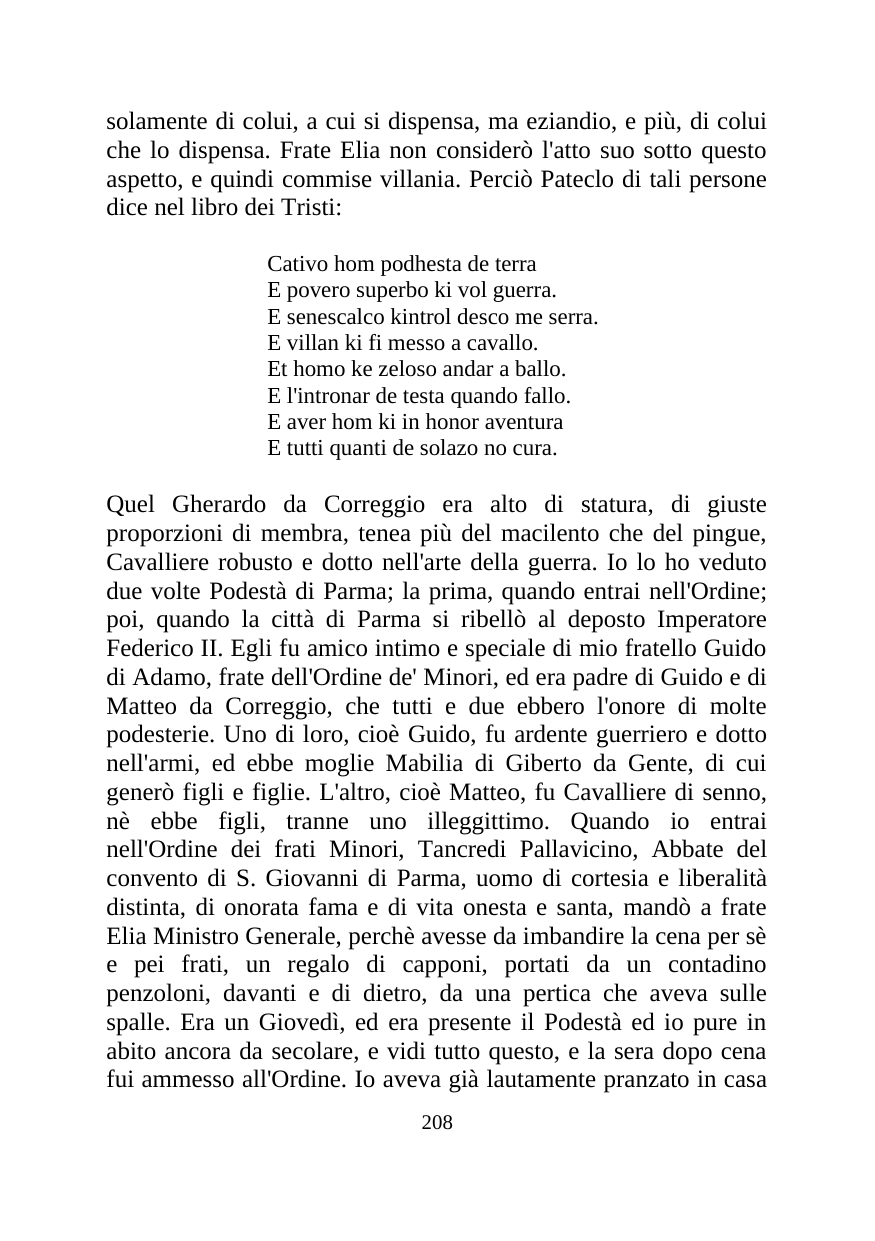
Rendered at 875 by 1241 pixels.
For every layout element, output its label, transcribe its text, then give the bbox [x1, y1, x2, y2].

text E aver hom ki in honor aventura [237, 408, 768, 434]
text E povero superbo ki vol guerra. [237, 276, 768, 303]
text E senescalco kintrol desco me serra. [237, 303, 768, 329]
text solamente di colui, a cui si dispensa, ma eziandio, e più, di colui che lo dispensa. Frate Elia non considerò l'atto suo sotto questo aspetto, e quindi commise villania. Perciò Pateclo di tali persone dice nel libro dei Tristi: [106, 106, 768, 221]
text Et homo ke zeloso andar a ballo. [237, 355, 768, 382]
text Quel Gherardo da Correggio era alto di statura, di giuste proporzioni di membra, tenea più del macilento che del pingue, Cavalliere robusto e dotto nell'arte della guerra. Io lo ho veduto due volte Podestà di Parma; la prima, quando entrai nell'Ordine; poi, quando la città di Parma si ribellò al deposto Imperatore Federico II. Egli fu amico intimo e speciale di mio fratello Guido di Adamo, frate dell'Ordine de' Minori, ed era padre di Guido e di Matteo da Correggio, che tutti e due ebbero l'onore di molte podesterie. Uno di loro, cioè Guido, fu ardente guerriero e dotto nell'armi, ed ebbe moglie Mabilia di Giberto da Gente, di cui generò figli e figlie. L'altro, cioè Matteo, fu Cavalliere di senno, nè ebbe figli, tranne uno illeggittimo. Quando io entrai nell'Ordine dei frati Minori, Tancredi Pallavicino, Abbate del convento di S. Giovanni di Parma, uomo di cortesia e liberalità distinta, di onorata fama e di vita onesta e santa, mandò a frate Elia Ministro Generale, perchè avesse da imbandire la cena per sè e pei frati, un regalo di capponi, portati da un contadino penzoloni, davanti e di dietro, da una pertica che aveva sulle spalle. Era un Giovedì, ed era presente il Podestà ed io pure in abito ancora da secolare, e vidi tutto questo, e la sera dopo cena fui ammesso all'Ordine. Io aveva già lautamente pranzato in casa [106, 489, 768, 1093]
text E villan ki fi messo a cavallo. [237, 329, 768, 355]
text E tutti quanti de solazo no cura. [237, 434, 768, 461]
text E l'intronar de testa quando fallo. [237, 382, 768, 408]
text Cativo hom podhesta de terra [237, 250, 768, 276]
